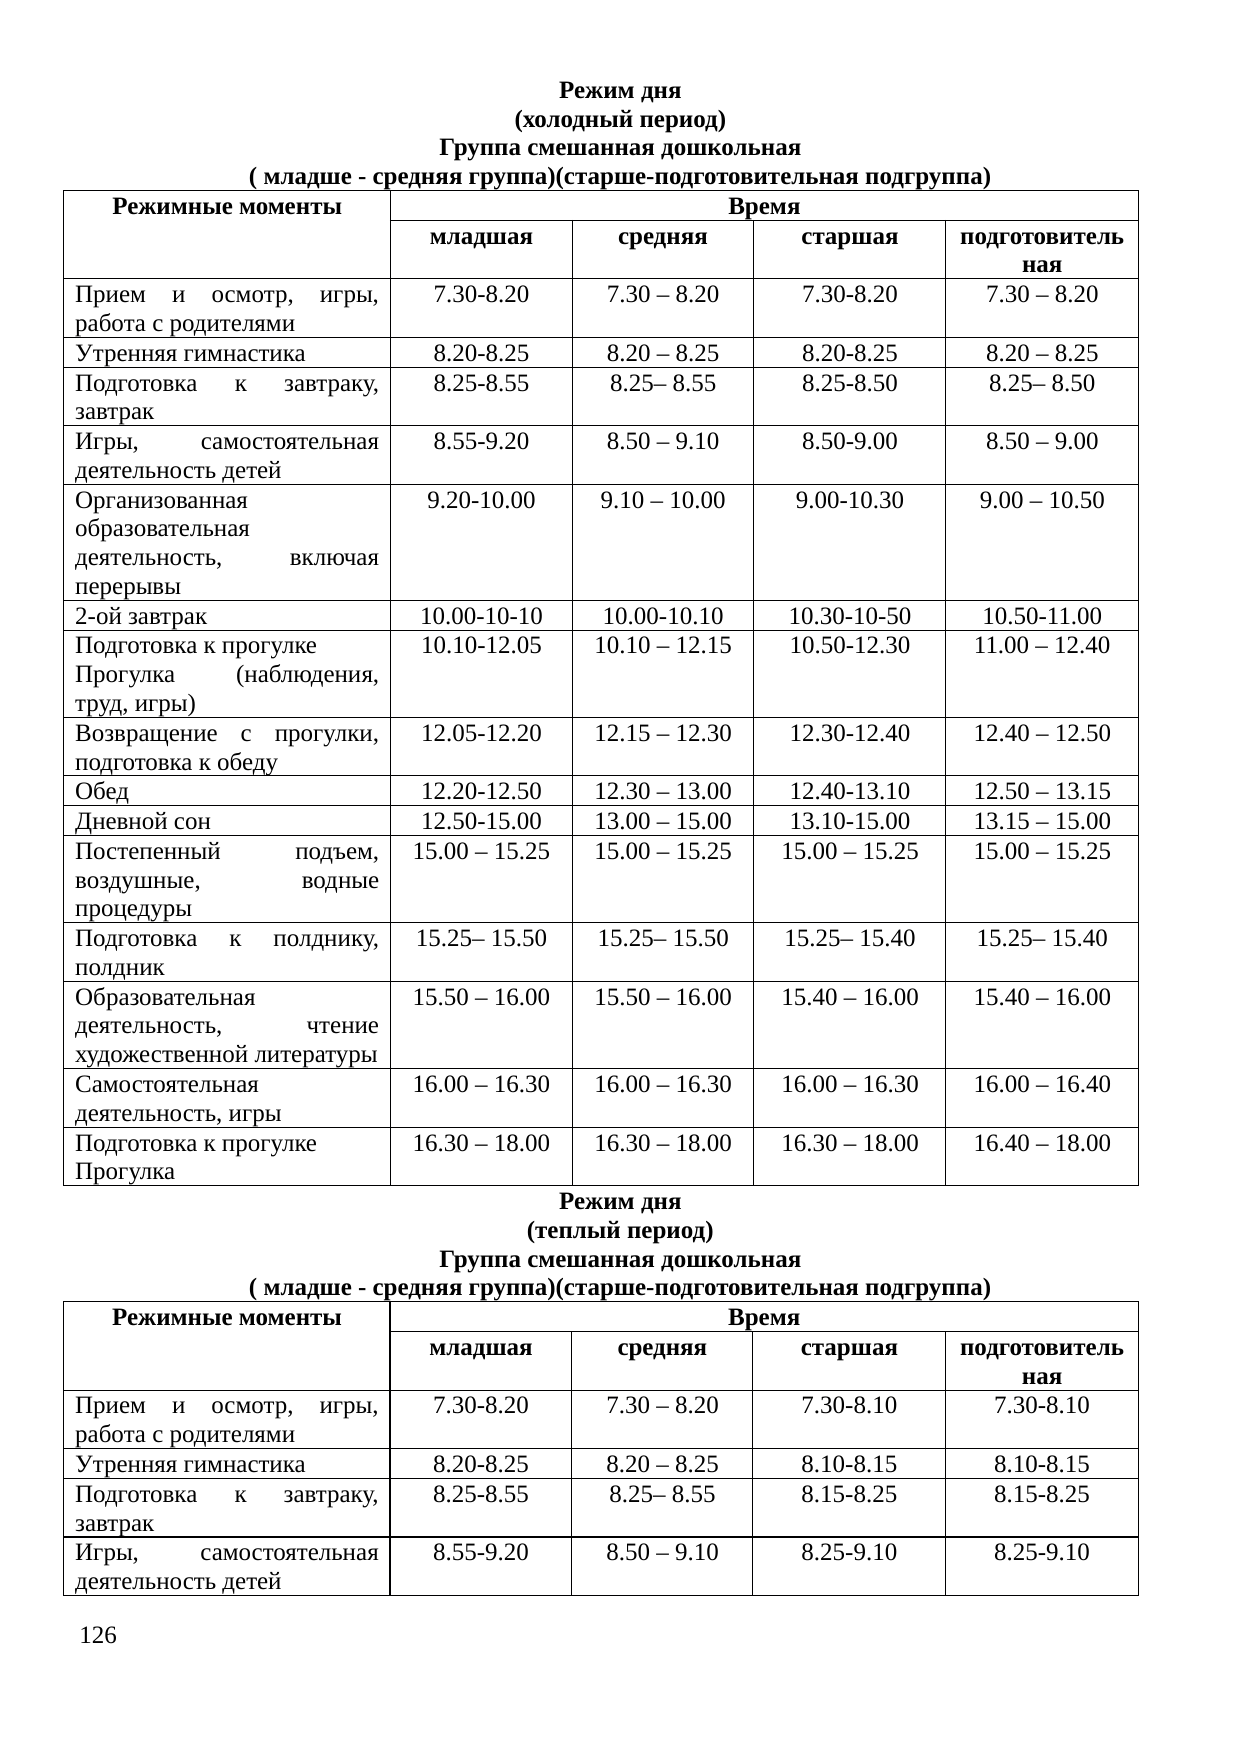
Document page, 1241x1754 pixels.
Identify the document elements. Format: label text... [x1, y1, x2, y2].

text Режим дня [75, 75, 1165, 104]
table_cell 8.25-8.55 [391, 1479, 571, 1536]
table_cell подготовительная [946, 1332, 1138, 1389]
table_cell 16.30 – 18.00 [391, 1128, 572, 1185]
table_cell 12.30-12.40 [754, 718, 945, 775]
table_cell 8.50 – 9.10 [572, 1538, 752, 1595]
text (холодный период) [75, 104, 1165, 132]
table_cell 7.30 – 8.20 [946, 279, 1138, 337]
table_cell 8.20-8.25 [754, 338, 945, 367]
text Группа смешанная дошкольная [75, 1244, 1165, 1272]
table_cell 15.25– 15.50 [391, 923, 572, 981]
table_cell 10.00-10-10 [391, 601, 572, 629]
table_cell 8.25– 8.55 [572, 1479, 752, 1536]
table_cell 8.25-8.55 [391, 368, 572, 425]
table_cell 8.15-8.25 [753, 1479, 945, 1536]
table_cell 8.20-8.25 [391, 1449, 571, 1478]
table_cell 7.30-8.20 [754, 279, 945, 337]
table_cell 8.50-9.00 [754, 426, 945, 484]
table_cell Обед [64, 776, 390, 805]
table_cell 8.10-8.15 [753, 1449, 945, 1478]
table_cell Игры, самостоятельная деятельность детей [64, 1538, 389, 1595]
table_cell 10.50-11.00 [946, 601, 1138, 629]
table_cell 12.30 – 13.00 [573, 776, 753, 805]
table_cell 8.25– 8.50 [946, 368, 1138, 425]
table_cell Самостоятельная деятельность, игры [64, 1069, 390, 1127]
table_cell 9.20-10.00 [391, 485, 572, 600]
table_cell младшая [391, 1332, 571, 1389]
table_cell 12.15 – 12.30 [573, 718, 753, 775]
table_cell 10.00-10.10 [573, 601, 753, 629]
table_cell 15.00 – 15.25 [754, 836, 945, 922]
table_cell 12.20-12.50 [391, 776, 572, 805]
table_cell 10.10 – 12.15 [573, 631, 753, 717]
table_cell 15.25– 15.40 [946, 923, 1138, 981]
table_cell 8.20-8.25 [391, 338, 572, 367]
text ( младше - средняя группа)(старше-подготовительная подгруппа) [75, 1272, 1165, 1301]
table_cell 16.30 – 18.00 [573, 1128, 753, 1185]
table_cell 15.00 – 15.25 [391, 836, 572, 922]
table_cell 16.00 – 16.30 [573, 1069, 753, 1127]
table_cell Подготовка к завтраку, завтрак [64, 1479, 389, 1536]
table_header Режимные моменты [64, 1302, 389, 1389]
table_cell 16.00 – 16.40 [946, 1069, 1138, 1127]
table_cell 12.05-12.20 [391, 718, 572, 775]
text Группа смешанная дошкольная [75, 132, 1165, 161]
table_cell 16.40 – 18.00 [946, 1128, 1138, 1185]
table_cell подготовительная [946, 221, 1138, 278]
table_cell 15.50 – 16.00 [391, 982, 572, 1068]
table_cell 10.10-12.05 [391, 631, 572, 717]
table_cell старшая [754, 221, 945, 278]
table_cell 8.25-8.50 [754, 368, 945, 425]
table_cell 15.00 – 15.25 [946, 836, 1138, 922]
table_cell 7.30-8.20 [391, 1391, 571, 1448]
table_cell Дневной сон [64, 806, 390, 835]
table_cell 9.00 – 10.50 [946, 485, 1138, 600]
table_cell 13.00 – 15.00 [573, 806, 753, 835]
table_cell 8.20 – 8.25 [572, 1449, 752, 1478]
table_cell 15.25– 15.50 [573, 923, 753, 981]
table_cell 10.30-10-50 [754, 601, 945, 629]
table_cell 16.00 – 16.30 [391, 1069, 572, 1127]
table_cell Прием и осмотр, игры, работа с родителями [64, 1391, 389, 1448]
text ( младше - средняя группа)(старше-подготовительная подгруппа) [75, 161, 1165, 190]
table_cell Подготовка к прогулке Прогулка [64, 1128, 390, 1185]
table_cell 8.55-9.20 [391, 426, 572, 484]
table_cell Подготовка к завтраку, завтрак [64, 368, 390, 425]
table_cell 10.50-12.30 [754, 631, 945, 717]
table_header Время [391, 1302, 1138, 1331]
table_cell Образовательная деятельность, чтение художественной литературы [64, 982, 390, 1068]
table_cell 13.10-15.00 [754, 806, 945, 835]
table_cell 8.25-9.10 [753, 1538, 945, 1595]
table_cell 7.30-8.10 [946, 1391, 1138, 1448]
table_cell 12.40 – 12.50 [946, 718, 1138, 775]
table_cell 8.15-8.25 [946, 1479, 1138, 1536]
table_cell Постепенный подъем, воздушные, водные процедуры [64, 836, 390, 922]
table_cell 12.40-13.10 [754, 776, 945, 805]
table_cell Утренняя гимнастика [64, 338, 390, 367]
table_cell 15.50 – 16.00 [573, 982, 753, 1068]
table_cell 9.00-10.30 [754, 485, 945, 600]
table_cell 2-ой завтрак [64, 601, 390, 629]
table_cell 16.00 – 16.30 [754, 1069, 945, 1127]
table_cell 9.10 – 10.00 [573, 485, 753, 600]
text (теплый период) [75, 1215, 1165, 1244]
table_cell 15.00 – 15.25 [573, 836, 753, 922]
table_cell 8.25-9.10 [946, 1538, 1138, 1595]
table_cell Подготовка к прогулке Прогулка (наблюдения, труд, игры) [64, 631, 390, 717]
table_cell 15.25– 15.40 [754, 923, 945, 981]
table_header Время [391, 191, 1138, 220]
table_cell 7.30 – 8.20 [572, 1391, 752, 1448]
table_cell Организованная образовательная деятельность, включая перерывы [64, 485, 390, 600]
table_cell 7.30-8.10 [753, 1391, 945, 1448]
table_cell 8.25– 8.55 [573, 368, 753, 425]
table_cell 8.55-9.20 [391, 1538, 571, 1595]
table_cell 15.40 – 16.00 [946, 982, 1138, 1068]
table_cell Возвращение с прогулки, подготовка к обеду [64, 718, 390, 775]
table_cell 15.40 – 16.00 [754, 982, 945, 1068]
text Режим дня [75, 1186, 1165, 1215]
table_cell 8.20 – 8.25 [946, 338, 1138, 367]
table_cell 12.50-15.00 [391, 806, 572, 835]
table_cell 8.50 – 9.00 [946, 426, 1138, 484]
table_cell старшая [753, 1332, 945, 1389]
table_cell 8.20 – 8.25 [573, 338, 753, 367]
table_cell 13.15 – 15.00 [946, 806, 1138, 835]
table_header Режимные моменты [64, 191, 390, 278]
table_cell 11.00 – 12.40 [946, 631, 1138, 717]
table_cell Игры, самостоятельная деятельность детей [64, 426, 390, 484]
table_cell 8.50 – 9.10 [573, 426, 753, 484]
table_cell средняя [572, 1332, 752, 1389]
table_cell средняя [573, 221, 753, 278]
table_cell 12.50 – 13.15 [946, 776, 1138, 805]
table_cell Прием и осмотр, игры, работа с родителями [64, 279, 390, 337]
table_cell 8.10-8.15 [946, 1449, 1138, 1478]
table_cell Подготовка к полднику, полдник [64, 923, 390, 981]
table_cell 16.30 – 18.00 [754, 1128, 945, 1185]
table_cell 7.30-8.20 [391, 279, 572, 337]
table_cell младшая [391, 221, 572, 278]
table_cell 7.30 – 8.20 [573, 279, 753, 337]
table_cell Утренняя гимнастика [64, 1449, 389, 1478]
